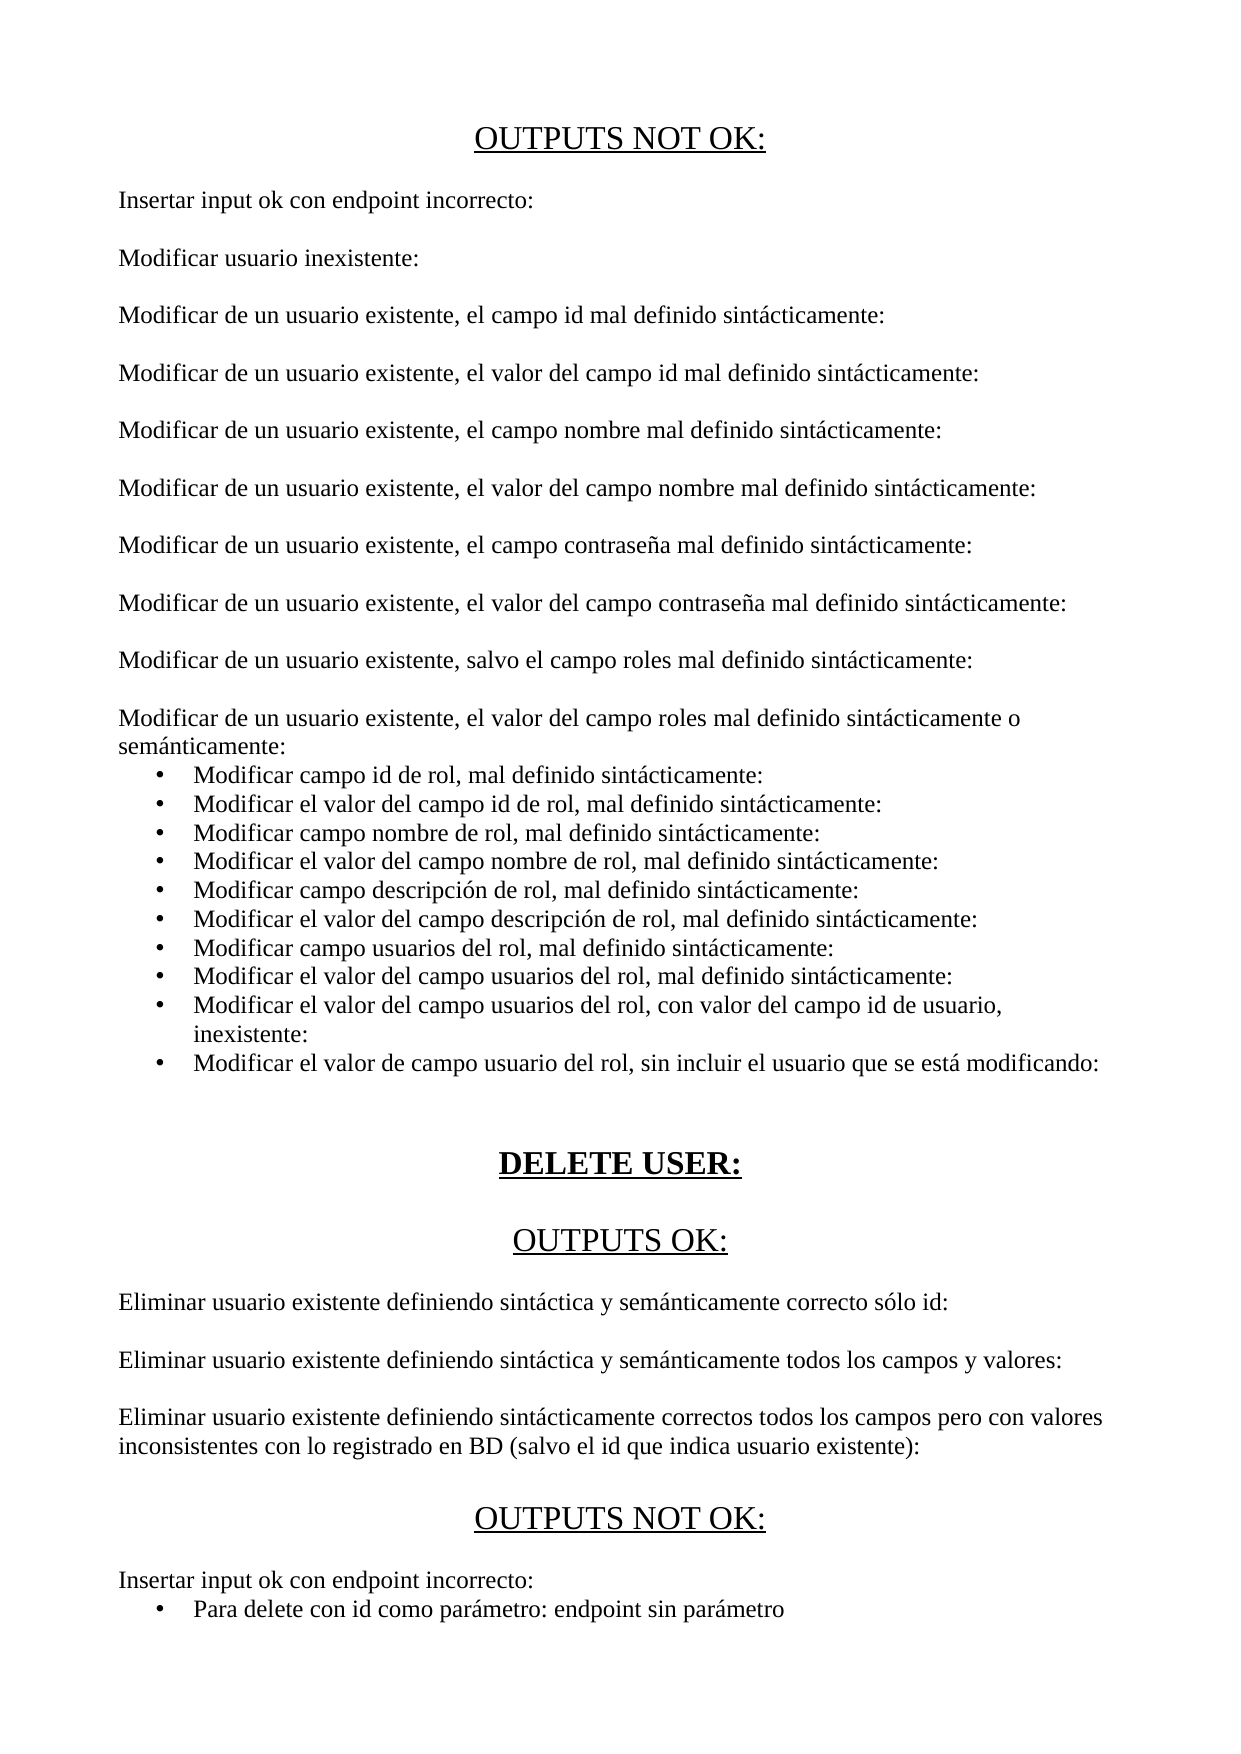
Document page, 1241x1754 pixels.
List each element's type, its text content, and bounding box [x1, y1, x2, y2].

list Para delete con id como parámetro: endpoint sin parámetro [156, 1594, 1122, 1623]
text Modificar de un usuario existente, el campo id mal definido sintácticamente: [118, 300, 1122, 329]
list Modificar el valor del campo id de rol, mal definido sintácticamente: [156, 789, 1122, 818]
text Modificar de un usuario existente, el valor del campo id mal definido sintácticamente: [118, 358, 1122, 386]
text Modificar usuario inexistente: [118, 243, 1122, 271]
text Insertar input ok con endpoint incorrecto: [118, 185, 1122, 214]
list Modificar el valor del campo usuarios del rol, con valor del campo id de usuario, inexistente: [156, 990, 1122, 1048]
list Modificar campo descripción de rol, mal definido sintácticamente: [156, 875, 1122, 904]
text OUTPUTS NOT OK: [118, 1498, 1122, 1536]
text Modificar de un usuario existente, salvo el campo roles mal definido sintácticamente: [118, 645, 1122, 674]
list Modificar el valor del campo nombre de rol, mal definido sintácticamente: [156, 846, 1122, 875]
text Modificar de un usuario existente, el valor del campo nombre mal definido sintácticamente: [118, 473, 1122, 501]
text Eliminar usuario existente definiendo sintáctica y semánticamente correcto sólo id: [118, 1287, 1122, 1316]
text OUTPUTS OK: [118, 1220, 1122, 1258]
list Modificar campo nombre de rol, mal definido sintácticamente: [156, 818, 1122, 846]
text Insertar input ok con endpoint incorrecto: [118, 1565, 1122, 1594]
list Modificar el valor de campo usuario del rol, sin incluir el usuario que se está modificando: [156, 1048, 1122, 1076]
text Eliminar usuario existente definiendo sintáctica y semánticamente todos los campos y valores: [118, 1345, 1122, 1373]
list Modificar el valor del campo descripción de rol, mal definido sintácticamente: [156, 904, 1122, 933]
text OUTPUTS NOT OK: [118, 118, 1122, 156]
text Eliminar usuario existente definiendo sintácticamente correctos todos los campos pero con valores inconsistentes con lo registrado en BD (salvo el id que indica usuario existente): [118, 1402, 1122, 1460]
list Modificar campo usuarios del rol, mal definido sintácticamente: [156, 933, 1122, 961]
text Modificar de un usuario existente, el valor del campo roles mal definido sintácticamente o semánticamente: [118, 703, 1122, 760]
text DELETE USER: [118, 1143, 1122, 1182]
list Modificar campo id de rol, mal definido sintácticamente: [156, 760, 1122, 789]
text Modificar de un usuario existente, el campo contraseña mal definido sintácticamente: [118, 530, 1122, 559]
list Modificar el valor del campo usuarios del rol, mal definido sintácticamente: [156, 961, 1122, 990]
text Modificar de un usuario existente, el campo nombre mal definido sintácticamente: [118, 415, 1122, 444]
text Modificar de un usuario existente, el valor del campo contraseña mal definido sintácticamente: [118, 588, 1122, 616]
